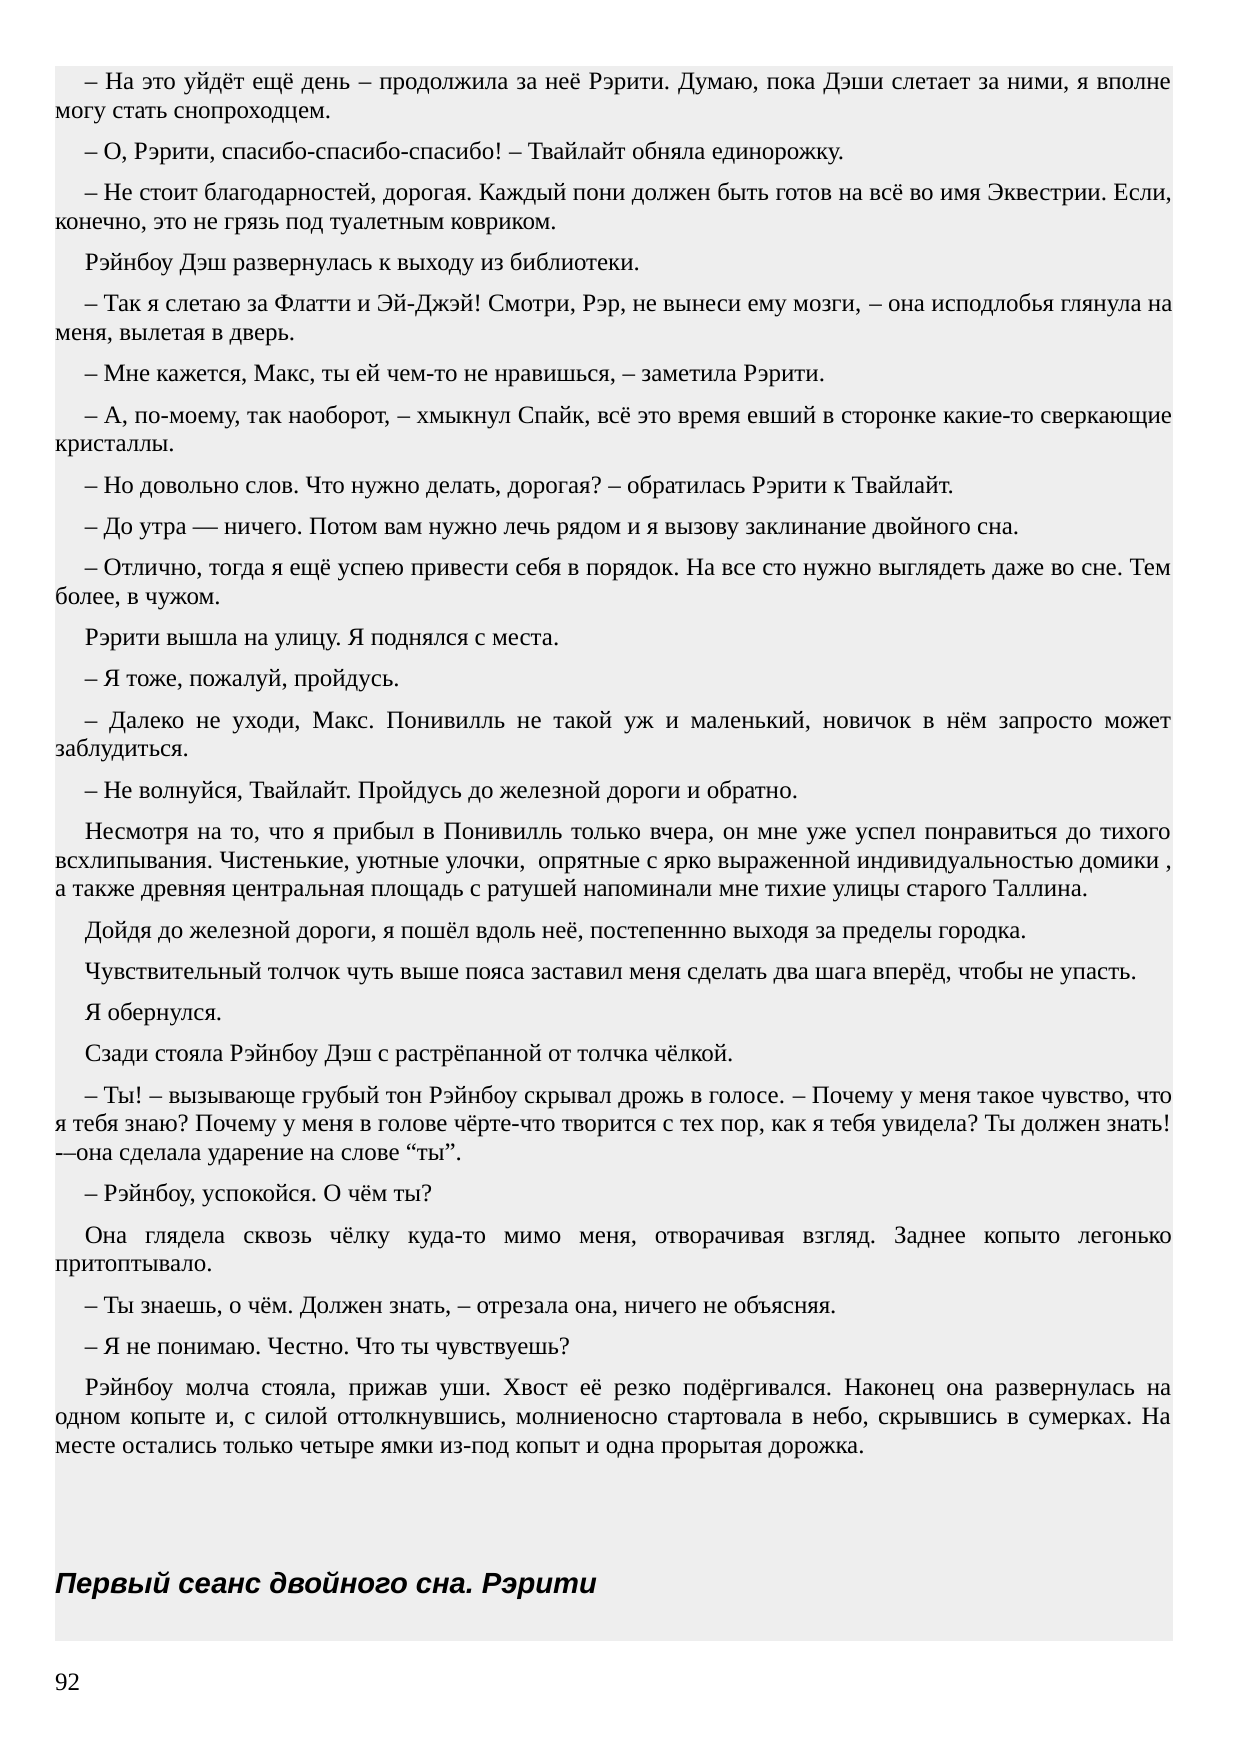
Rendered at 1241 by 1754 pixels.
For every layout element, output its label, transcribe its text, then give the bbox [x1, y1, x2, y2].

text – Я не понимаю. Честно. Что ты чувствуешь? [55, 1331, 1173, 1360]
subtitle Первый сеанс двойного сна. Рэрити [55, 1566, 1173, 1599]
text – О, Рэрити, спасибо-спасибо-спасибо! – Твайлайт обняла единорожку. [55, 136, 1173, 165]
text – Ты знаешь, о чём. Должен знать, – отрезала она, ничего не объясняя. [55, 1290, 1173, 1318]
text – Так я слетаю за Флатти и Эй-Джэй! Смотри, Рэр, не вынеси ему мозги, – она исподлобья глянула на меня, вылетая в дверь. [55, 288, 1173, 346]
text – Ты! – вызывающе грубый тон Рэйнбоу скрывал дрожь в голосе. – Почему у меня такое чувство, что я тебя знаю? Почему у меня в голове чёрте-что творится с тех пор, как я тебя увидела? Ты должен знать! -–она сделала ударение на слове “ты”. [55, 1080, 1173, 1166]
text Рэйнбоу молча стояла, прижав уши. Хвост её резко подёргивался. Наконец она развернулась на одном копыте и, с силой оттолкнувшись, молниеносно стартовала в небо, скрывшись в сумерках. На месте остались только четыре ямки из-под копыт и одна прорытая дорожка. [55, 1372, 1173, 1458]
text – До утра — ничего. Потом вам нужно лечь рядом и я вызову заклинание двойного сна. [55, 511, 1173, 540]
text Несмотря на то, что я прибыл в Понивилль только вчера, он мне уже успел понравиться до тихого всхлипывания. Чистенькие, уютные улочки, опрятные с ярко выраженной индивидуальностью домики , а также древняя центральная площадь с ратушей напоминали мне тихие улицы старого Таллина. [55, 816, 1173, 902]
text Рэйнбоу Дэш развернулась к выходу из библиотеки. [55, 247, 1173, 276]
text – Мне кажется, Макс, ты ей чем-то не нравишься, – заметила Рэрити. [55, 358, 1173, 387]
text – На это уйдёт ещё день – продолжила за неё Рэрити. Думаю, пока Дэши слетает за ними, я вполне могу стать снопроходцем. [55, 66, 1173, 123]
text Она глядела сквозь чёлку куда-то мимо меня, отворачивая взгляд. Заднее копыто легонько притоптывало. [55, 1220, 1173, 1277]
text Дойдя до железной дороги, я пошёл вдоль неё, постепеннно выходя за пределы городка. [55, 915, 1173, 943]
text Сзади стояла Рэйнбоу Дэш с растрёпанной от толчка чёлкой. [55, 1038, 1173, 1067]
text – Отлично, тогда я ещё успею привести себя в порядок. На все сто нужно выглядеть даже во сне. Тем более, в чужом. [55, 552, 1173, 610]
text – Не стоит благодарностей, дорогая. Каждый пони должен быть готов на всё во имя Эквестрии. Если, конечно, это не грязь под туалетным ковриком. [55, 177, 1173, 235]
text Чувствительный толчок чуть выше пояса заставил меня сделать два шага вперёд, чтобы не упасть. [55, 956, 1173, 985]
text – Рэйнбоу, успокойся. О чём ты? [55, 1178, 1173, 1207]
text – Я тоже, пожалуй, пройдусь. [55, 663, 1173, 692]
text Я обернулся. [55, 997, 1173, 1026]
text Рэрити вышла на улицу. Я поднялся с места. [55, 622, 1173, 651]
text – А, по-моему, так наоборот, – хмыкнул Спайк, всё это время евший в сторонке какие-то сверкающие кристаллы. [55, 400, 1173, 457]
text – Не волнуйся, Твайлайт. Пройдусь до железной дороги и обратно. [55, 775, 1173, 803]
text – Но довольно слов. Что нужно делать, дорогая? – обратилась Рэрити к Твайлайт. [55, 470, 1173, 498]
text – Далеко не уходи, Макс. Понивилль не такой уж и маленький, новичок в нём запросто может заблудиться. [55, 705, 1173, 762]
